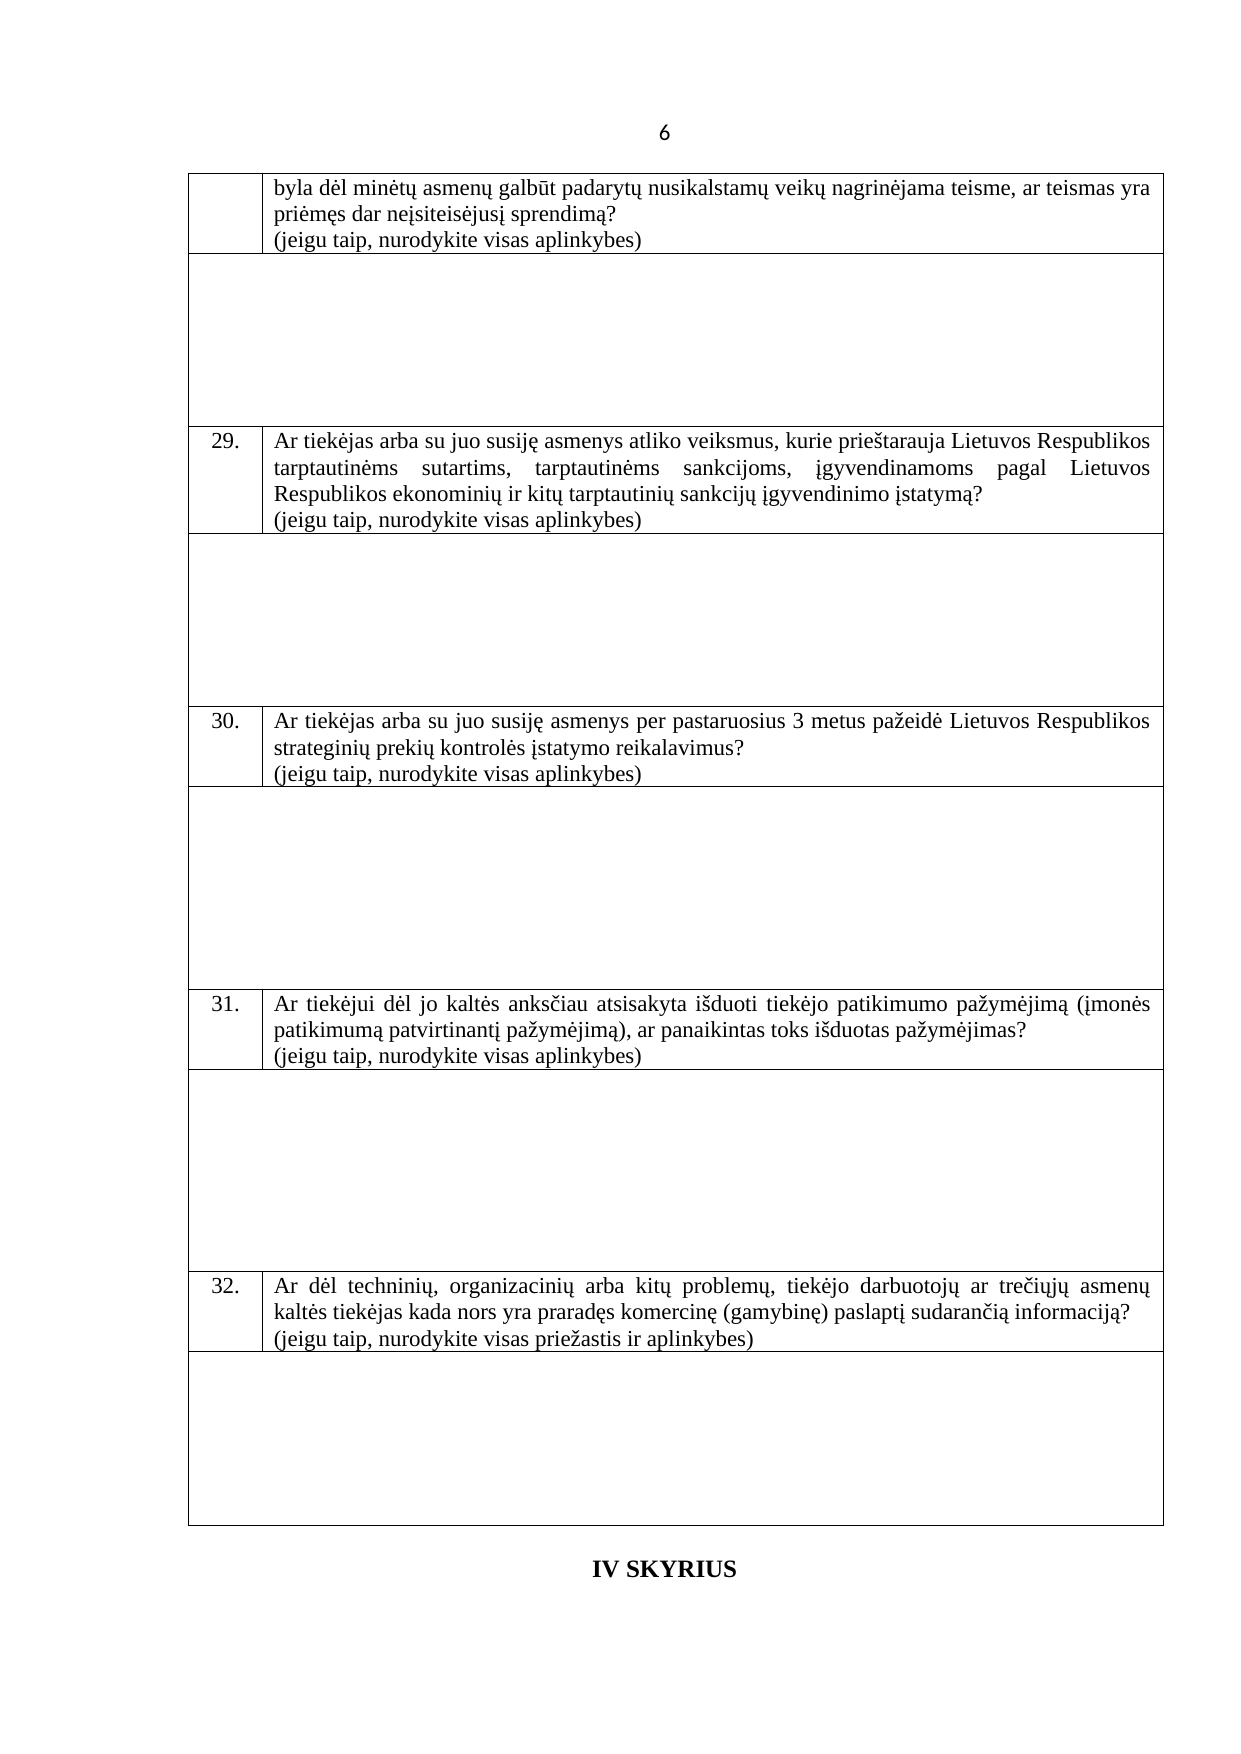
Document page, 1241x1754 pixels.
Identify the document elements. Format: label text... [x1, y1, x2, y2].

table_cell 32. [189, 1272, 262, 1351]
table_cell byla dėl minėtų asmenų galbūt padarytų nusikalstamų veikų nagrinėjama teisme, ar teismas yra priėmęs dar neįsiteisėjusį sprendimą? (jeigu taip, nurodykite visas aplinkybes) [263, 174, 1163, 253]
table_cell [189, 254, 1163, 426]
table_cell Ar dėl techninių, organizacinių arba kitų problemų, tiekėjo darbuotojų ar trečiųjų asmenų kaltės tiekėjas kada nors yra praradęs komercinę (gamybinę) paslaptį sudarančią informaciją? (jeigu taip, nurodykite visas priežastis ir aplinkybes) [263, 1272, 1163, 1351]
table_cell 29. [189, 427, 262, 533]
table_cell 30. [189, 707, 262, 786]
table_cell [189, 787, 1163, 988]
table_cell Ar tiekėjas arba su juo susiję asmenys atliko veiksmus, kurie prieštarauja Lietuvos Respublikos tarptautinėms sutartims, tarptautinėms sankcijoms, įgyvendinamoms pagal Lietuvos Respublikos ekonominių ir kitų tarptautinių sankcijų įgyvendinimo įstatymą? (jeigu taip, nurodykite visas aplinkybes) [263, 427, 1163, 533]
table_cell [189, 1352, 1163, 1524]
table_cell [189, 1070, 1163, 1271]
text IV SKYRIUS [177, 1554, 1152, 1583]
table_cell 31. [189, 990, 262, 1069]
table_cell Ar tiekėjui dėl jo kaltės anksčiau atsisakyta išduoti tiekėjo patikimumo pažymėjimą (įmonės patikimumą patvirtinantį pažymėjimą), ar panaikintas toks išduotas pažymėjimas? (jeigu taip, nurodykite visas aplinkybes) [263, 990, 1163, 1069]
table_cell Ar tiekėjas arba su juo susiję asmenys per pastaruosius 3 metus pažeidė Lietuvos Respublikos strateginių prekių kontrolės įstatymo reikalavimus? (jeigu taip, nurodykite visas aplinkybes) [263, 707, 1163, 786]
table_cell [189, 174, 262, 253]
table_cell [189, 534, 1163, 706]
